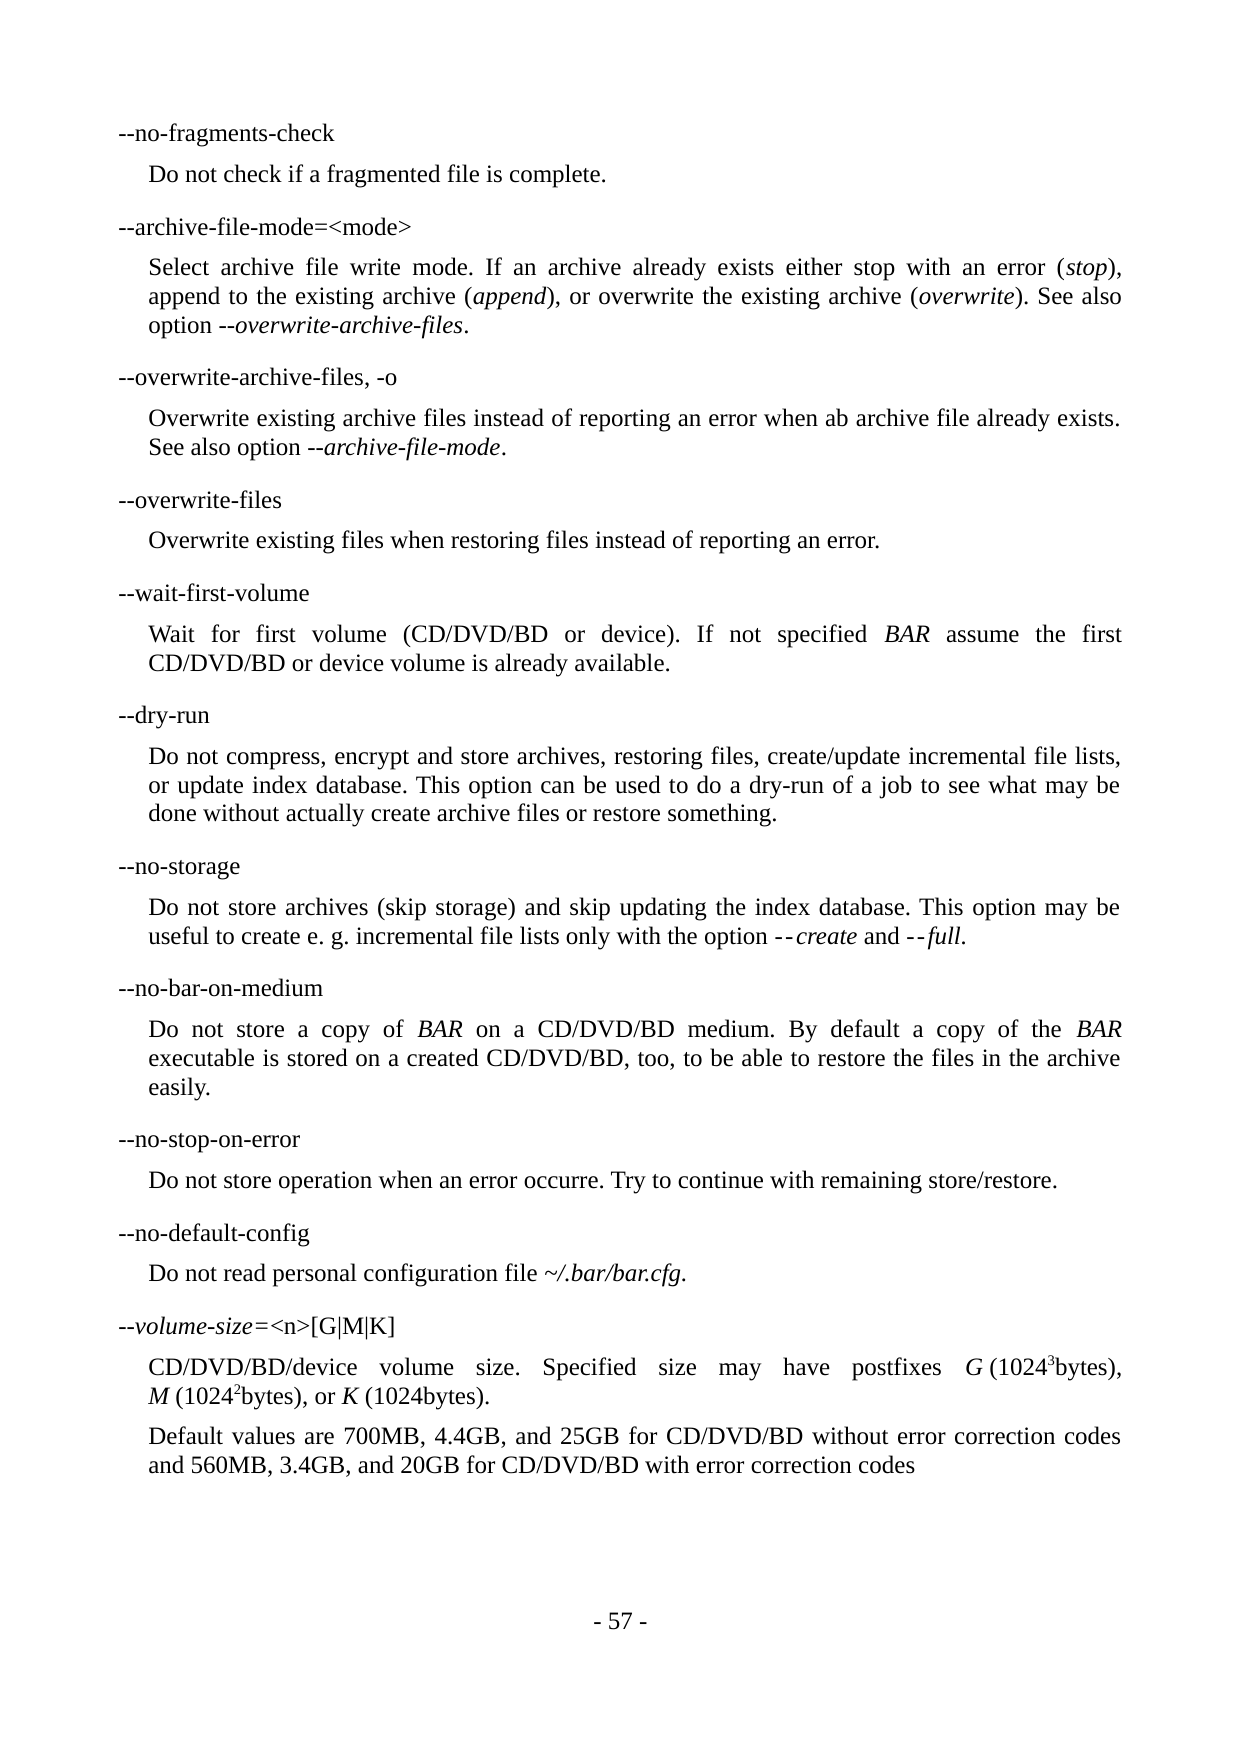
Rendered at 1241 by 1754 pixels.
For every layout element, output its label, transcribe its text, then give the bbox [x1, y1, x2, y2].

text Do not check if a fragmented file is complete. [148, 159, 1122, 188]
text Do not read personal configuration file ~/.bar/bar.cfg. [148, 1258, 1122, 1287]
title --wait-first-volume [118, 578, 1122, 607]
title --no-default-config [118, 1218, 1122, 1247]
text Select archive file write mode. If an archive already exists either stop with an error (stop), append to the existing archive (append), or overwrite the existing archive (overwrite). See also option --overwrite-archive-files. [148, 252, 1122, 338]
text Do not store a copy of BAR on a CD/DVD/BD medium. By default a copy of the BAR executable is stored on a created CD/DVD/BD, too, to be able to restore the files in the archive easily. [148, 1014, 1122, 1100]
title --no-fragments-check [118, 118, 1122, 147]
title --no-storage [118, 851, 1122, 880]
title --overwrite-archive-files, -o [118, 362, 1122, 391]
text Default values are 700MB, 4.4GB, and 25GB for CD/DVD/BD without error correction codes and 560MB, 3.4GB, and 20GB for CD/DVD/BD with error correction codes [148, 1421, 1122, 1479]
text Do not store operation when an error occurre. Try to continue with remaining store/restore. [148, 1165, 1122, 1194]
title --no-stop-on-error [118, 1124, 1122, 1153]
title --dry-run [118, 700, 1122, 729]
text Do not store archives (skip storage) and skip updating the index database. This option may be useful to create e. g. incremental file lists only with the option ‑‑create and ‑‑full. [148, 892, 1122, 949]
title --no-bar-on-medium [118, 973, 1122, 1002]
text CD/DVD/BD/device volume size. Specified size may have postfixes G (10243bytes), M (10242bytes), or K (1024bytes). [148, 1352, 1122, 1409]
title --volume-size=<n>[G|M|K] [118, 1311, 1122, 1340]
title --archive-file-mode=<mode> [118, 212, 1122, 240]
text Overwrite existing archive files instead of reporting an error when ab archive file already exists. See also option --archive-file-mode. [148, 403, 1122, 461]
text Wait for first volume (CD/DVD/BD or device). If not specified BAR assume the first CD/DVD/BD or device volume is already available. [148, 619, 1122, 676]
title --overwrite-files [118, 485, 1122, 513]
text Do not compress, encrypt and store archives, restoring files, create/update incremental file lists, or update index database. This option can be used to do a dry-run of a job to see what may be done without actually create archive files or restore something. [148, 741, 1122, 827]
text Overwrite existing files when restoring files instead of reporting an error. [148, 525, 1122, 554]
